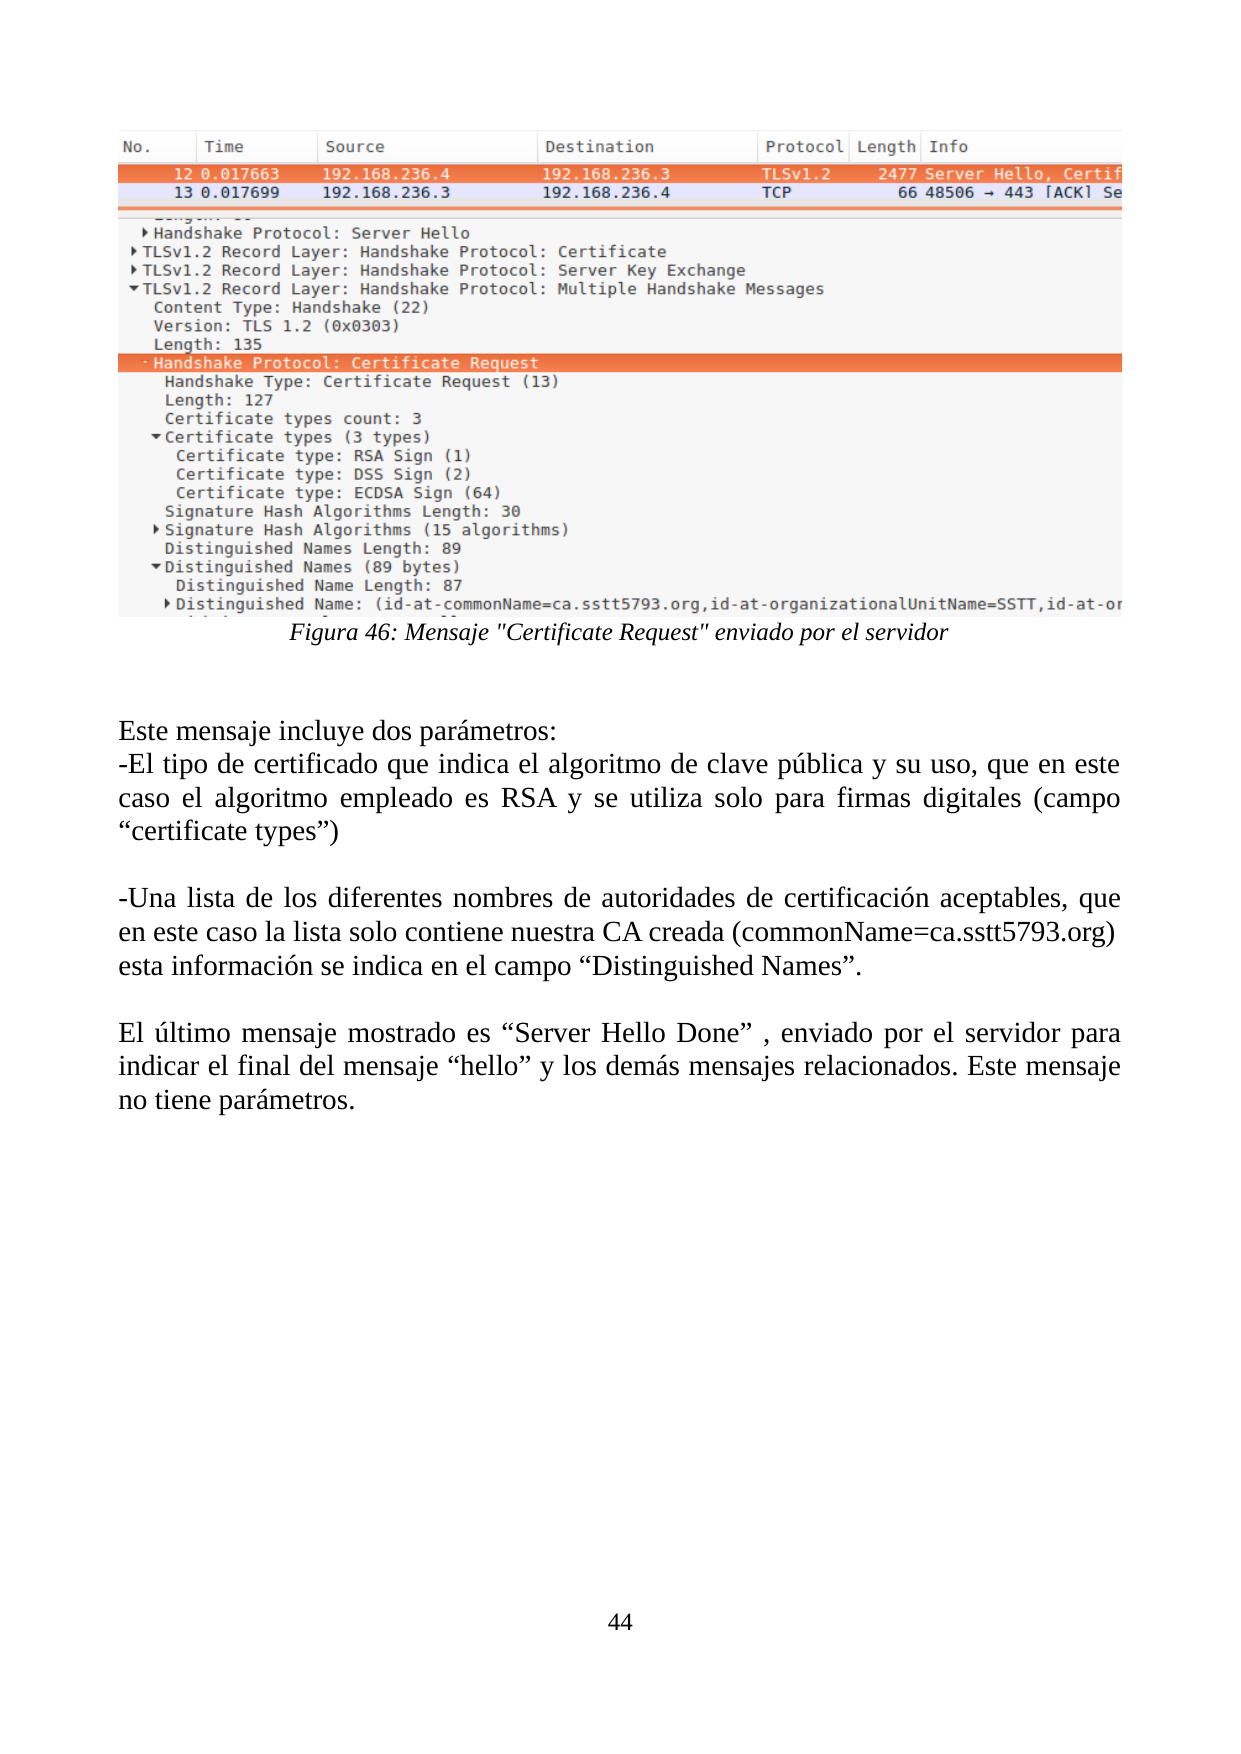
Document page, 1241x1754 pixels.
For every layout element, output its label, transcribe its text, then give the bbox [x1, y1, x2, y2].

text -Una lista de los diferentes nombres de autoridades de certificación aceptables, que en este caso la lista solo contiene nuestra CA creada (commonName=ca.sstt5793.org) [118, 881, 1122, 948]
text Este mensaje incluye dos parámetros: [118, 713, 1122, 746]
text -El tipo de certificado que indica el algoritmo de clave pública y su uso, que en este caso el algoritmo empleado es RSA y se utiliza solo para firmas digitales (campo “certificate types”) [118, 746, 1122, 847]
picture [118, 130, 1123, 617]
text esta información se indica en el campo “Distinguished Names”. [118, 948, 1122, 981]
text Figura 46: Mensaje "Certificate Request" enviado por el servidor [118, 617, 1122, 646]
text El último mensaje mostrado es “Server Hello Done” , enviado por el servidor para indicar el final del mensaje “hello” y los demás mensajes relacionados. Este mensaje no tiene parámetros. [118, 1015, 1122, 1115]
